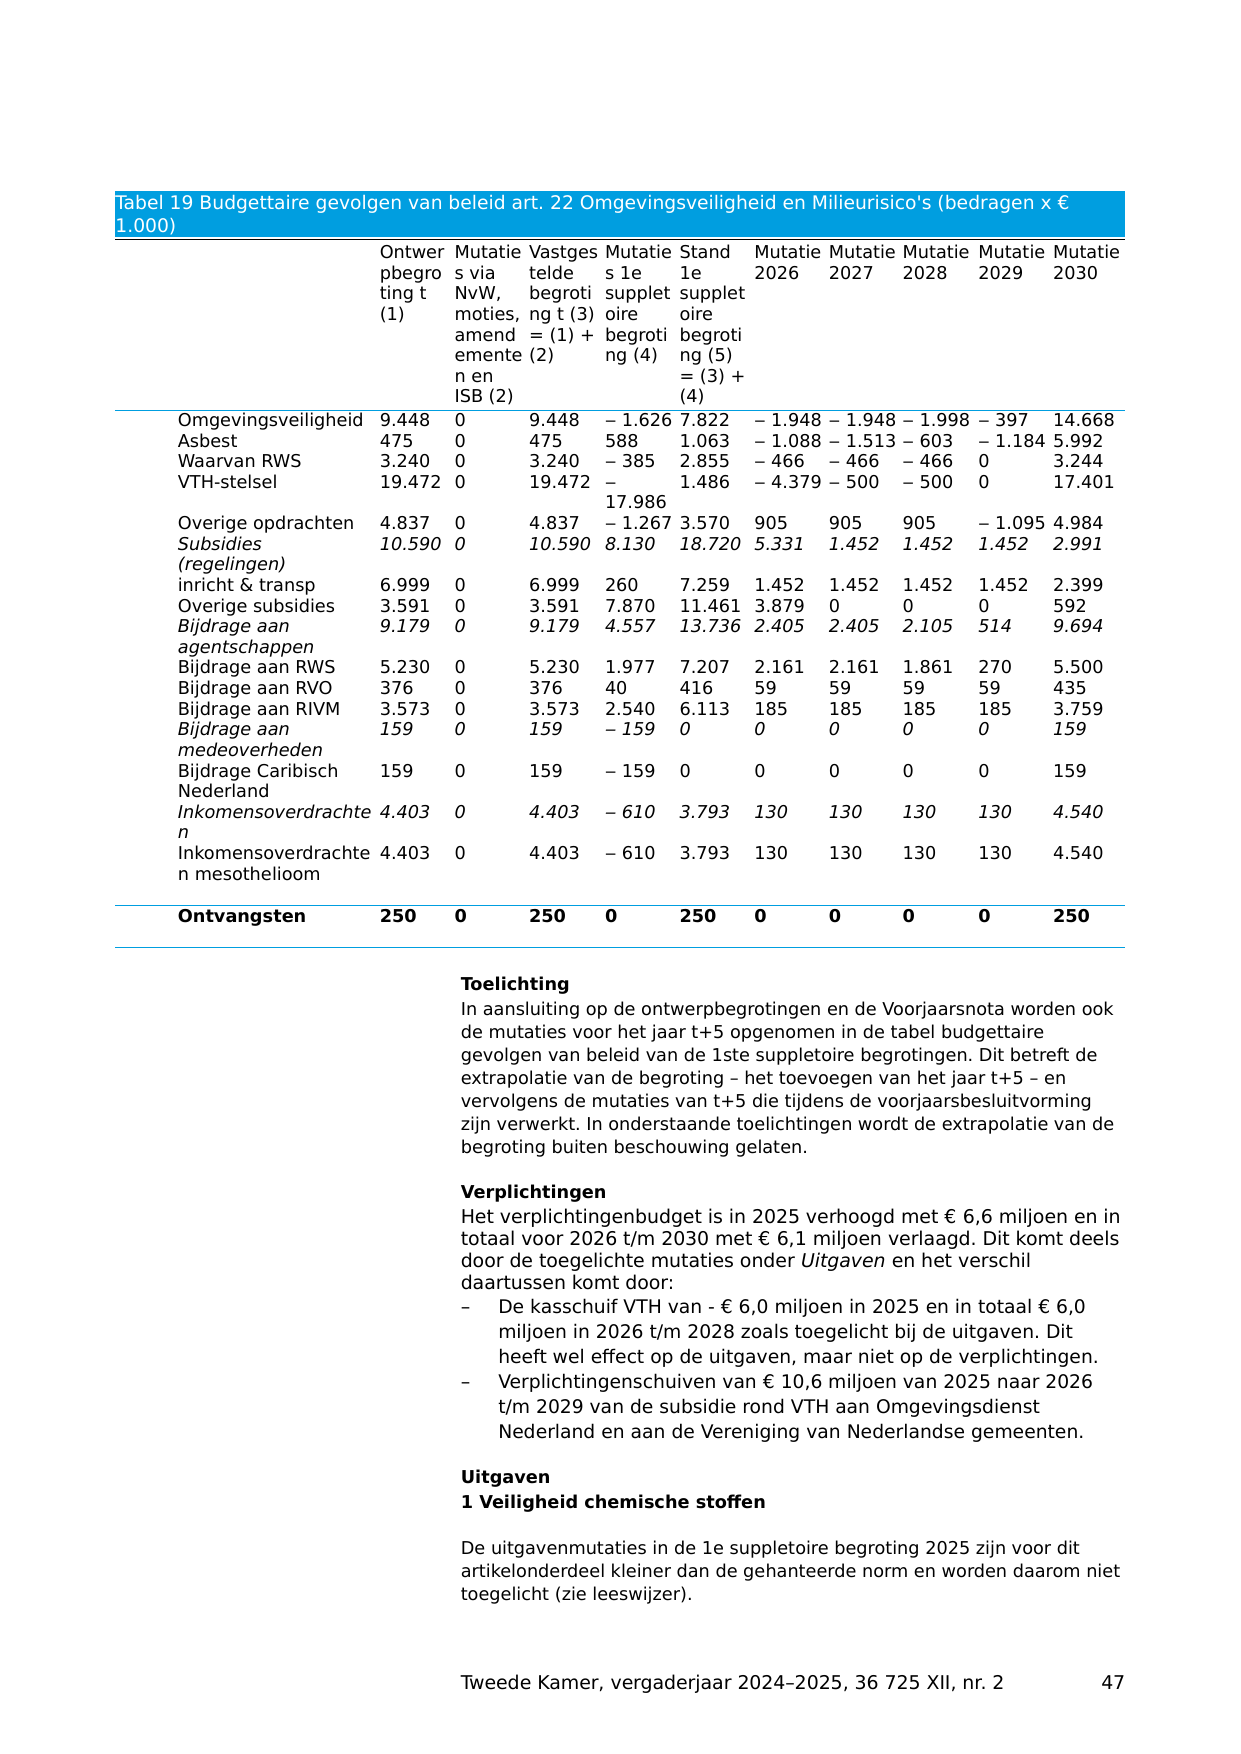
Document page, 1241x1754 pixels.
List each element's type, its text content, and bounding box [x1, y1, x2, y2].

table_cell 5.230 [526, 658, 602, 678]
table_cell 1.452 [975, 534, 1050, 575]
table_cell 130 [826, 802, 899, 843]
table_cell 159 [1050, 719, 1125, 761]
table_cell 130 [975, 843, 1050, 884]
table_cell 2.105 [900, 616, 975, 657]
table_cell 514 [975, 616, 1050, 657]
table_cell ‒ 17.986 [602, 472, 676, 513]
table_cell 0 [451, 431, 526, 451]
table_cell Bijdrage aan RIVM [175, 699, 377, 719]
table_cell 592 [1050, 596, 1125, 616]
table_cell [115, 802, 175, 843]
table_cell Ontwerpbegroting t (1) [377, 240, 451, 410]
table_cell 250 [1050, 906, 1125, 926]
table_cell ‒ 385 [602, 451, 676, 472]
table_cell [526, 926, 602, 947]
table_cell 0 [826, 761, 899, 802]
table_cell Bijdrage aan medeoverheden [175, 719, 377, 761]
table_cell 159 [526, 761, 602, 802]
table_cell [826, 884, 899, 905]
table_cell [377, 926, 451, 947]
table_cell 6.999 [526, 575, 602, 596]
table_cell 159 [1050, 761, 1125, 802]
table_cell [115, 658, 175, 678]
table_cell 59 [975, 678, 1050, 699]
table_cell 1.452 [975, 575, 1050, 596]
table_cell 9.448 [526, 411, 602, 431]
table_cell [115, 843, 175, 884]
table_cell 14.668 [1050, 411, 1125, 431]
table_cell 0 [451, 658, 526, 678]
table_cell [751, 884, 826, 905]
table_cell 6.999 [377, 575, 451, 596]
table_cell [751, 926, 826, 947]
table_cell 7.259 [676, 575, 751, 596]
table_cell 4.837 [377, 513, 451, 534]
table_cell 5.230 [377, 658, 451, 678]
table_cell 0 [975, 596, 1050, 616]
table_cell Inkomensoverdrachten [175, 802, 377, 843]
table_cell 11.461 [676, 596, 751, 616]
table_cell 905 [826, 513, 899, 534]
table_cell ‒ 1.948 [751, 411, 826, 431]
table_cell [115, 926, 175, 947]
table_cell 0 [451, 843, 526, 884]
table_cell 0 [751, 906, 826, 926]
table_cell 0 [826, 719, 899, 761]
table_cell 0 [451, 616, 526, 657]
table_cell 3.573 [377, 699, 451, 719]
table_cell ‒ 610 [602, 802, 676, 843]
table_cell 3.793 [676, 802, 751, 843]
table_cell 0 [826, 596, 899, 616]
table_cell 250 [377, 906, 451, 926]
table_cell 1.977 [602, 658, 676, 678]
table_cell [900, 926, 975, 947]
table_cell [115, 431, 175, 451]
table_cell 260 [602, 575, 676, 596]
table_cell 270 [975, 658, 1050, 678]
table_cell 59 [900, 678, 975, 699]
table_cell 475 [526, 431, 602, 451]
text Verplichtingen [461, 1181, 1125, 1203]
table_cell 13.736 [676, 616, 751, 657]
table_cell ‒ 466 [900, 451, 975, 472]
table_cell ‒ 397 [975, 411, 1050, 431]
table_cell 1.452 [751, 575, 826, 596]
table_cell ‒ 159 [602, 719, 676, 761]
table_cell 4.557 [602, 616, 676, 657]
table_cell [115, 513, 175, 534]
table_cell VTH-stelsel [175, 472, 377, 513]
list Verplichtingenschuiven van € 10,6 miljoen van 2025 naar 2026 t/m 2029 van de subsidie rond VTH aan Omgevingsdienst Nederland en aan de Vereniging van Nederlandse gemeenten. [461, 1368, 1125, 1443]
table_cell 0 [451, 513, 526, 534]
table_cell 0 [975, 761, 1050, 802]
table_cell [115, 472, 175, 513]
table_cell ‒ 603 [900, 431, 975, 451]
table_cell 376 [526, 678, 602, 699]
table_cell 2.405 [751, 616, 826, 657]
table_cell 3.759 [1050, 699, 1125, 719]
table_cell 159 [377, 719, 451, 761]
table_cell 9.448 [377, 411, 451, 431]
text Toelichting [461, 972, 1125, 995]
table_cell 2.399 [1050, 575, 1125, 596]
table_cell 159 [526, 719, 602, 761]
table_cell 0 [900, 906, 975, 926]
table_cell 2.161 [826, 658, 899, 678]
table_cell 2.855 [676, 451, 751, 472]
table_cell Omgevingsveiligheid [175, 411, 377, 431]
table_cell 10.590 [526, 534, 602, 575]
table_cell 0 [451, 719, 526, 761]
table_cell 3.591 [526, 596, 602, 616]
table_cell [451, 884, 526, 905]
table_cell 2.991 [1050, 534, 1125, 575]
table_cell ‒ 500 [826, 472, 899, 513]
table_cell 5.500 [1050, 658, 1125, 678]
table_cell inricht & transp [175, 575, 377, 596]
table_cell 3.240 [377, 451, 451, 472]
table_cell [1050, 926, 1125, 947]
table_cell 9.179 [526, 616, 602, 657]
table_cell Mutatie 2030 [1050, 240, 1125, 410]
table_cell 416 [676, 678, 751, 699]
table_cell 1.861 [900, 658, 975, 678]
table_cell 2.161 [751, 658, 826, 678]
table_cell 17.401 [1050, 472, 1125, 513]
table_cell 0 [751, 761, 826, 802]
table_cell 2.405 [826, 616, 899, 657]
table_cell [1050, 884, 1125, 905]
table_cell 1.452 [900, 534, 975, 575]
table_cell 9.694 [1050, 616, 1125, 657]
table_cell 0 [451, 761, 526, 802]
table_cell Mutaties via NvW, moties, amendementen en ISB (2) [451, 240, 526, 410]
table_cell 185 [826, 699, 899, 719]
table_cell 5.331 [751, 534, 826, 575]
table_cell ‒ 4.379 [751, 472, 826, 513]
table_cell ‒ 466 [826, 451, 899, 472]
table_cell 4.984 [1050, 513, 1125, 534]
table_cell 4.540 [1050, 802, 1125, 843]
table_cell 10.590 [377, 534, 451, 575]
table_cell 59 [751, 678, 826, 699]
table_cell 250 [526, 906, 602, 926]
table_cell Mutatie 2026 [751, 240, 826, 410]
table_cell ‒ 466 [751, 451, 826, 472]
table_cell [377, 884, 451, 905]
table_cell ‒ 1.948 [826, 411, 899, 431]
table_cell ‒ 1.088 [751, 431, 826, 451]
table_cell 4.540 [1050, 843, 1125, 884]
table_cell ‒ 610 [602, 843, 676, 884]
table_cell ‒ 1.267 [602, 513, 676, 534]
table_cell 250 [676, 906, 751, 926]
table_cell [175, 240, 377, 410]
table_cell Inkomensoverdrachten mesothelioom [175, 843, 377, 884]
table_cell [975, 926, 1050, 947]
table_cell ‒ 1.513 [826, 431, 899, 451]
table_cell ‒ 1.095 [975, 513, 1050, 534]
table_cell Mutatie 2027 [826, 240, 899, 410]
table_cell 0 [975, 906, 1050, 926]
text Uitgaven [461, 1466, 1125, 1488]
table_cell 0 [451, 596, 526, 616]
table_cell Bijdrage aan agentschappen [175, 616, 377, 657]
table_cell [900, 884, 975, 905]
table_cell 0 [451, 411, 526, 431]
table_cell 2.540 [602, 699, 676, 719]
table_cell 130 [975, 802, 1050, 843]
text Het verplichtingenbudget is in 2025 verhoogd met € 6,6 miljoen en in totaal voor 2026 t/m 2030 met € 6,1 miljoen verlaagd. Dit komt deels door de toegelichte mutaties onder Uitgaven en het verschil daartussen komt door: [461, 1206, 1125, 1293]
table_cell [451, 926, 526, 947]
table_cell Bijdrage aan RVO [175, 678, 377, 699]
table_cell 130 [900, 843, 975, 884]
table_cell 4.403 [526, 843, 602, 884]
table_cell 1.486 [676, 472, 751, 513]
table_cell 40 [602, 678, 676, 699]
table_cell [115, 411, 175, 431]
table_cell 0 [451, 906, 526, 926]
table_cell Overige subsidies [175, 596, 377, 616]
table_cell [115, 240, 175, 410]
table_cell 475 [377, 431, 451, 451]
table_cell 0 [451, 575, 526, 596]
table_cell 0 [676, 761, 751, 802]
table_cell 435 [1050, 678, 1125, 699]
table_cell 4.837 [526, 513, 602, 534]
table_cell ‒ 1.998 [900, 411, 975, 431]
table_cell Subsidies (regelingen) [175, 534, 377, 575]
table_cell 1.452 [826, 534, 899, 575]
table_cell Vastgestelde begroting t (3) = (1) + (2) [526, 240, 602, 410]
table_cell 185 [975, 699, 1050, 719]
table_cell [115, 761, 175, 802]
table_cell 4.403 [526, 802, 602, 843]
table_cell Asbest [175, 431, 377, 451]
table_cell 4.403 [377, 843, 451, 884]
table_cell [115, 719, 175, 761]
table_cell 0 [900, 596, 975, 616]
table_cell 0 [451, 678, 526, 699]
table_cell Mutatie 2028 [900, 240, 975, 410]
table_cell 159 [377, 761, 451, 802]
table_cell 3.244 [1050, 451, 1125, 472]
table_cell 1.063 [676, 431, 751, 451]
table_cell 3.879 [751, 596, 826, 616]
table_cell 130 [751, 802, 826, 843]
table_cell [175, 926, 377, 947]
table_cell Overige opdrachten [175, 513, 377, 534]
table_cell Ontvangsten [175, 906, 377, 926]
table_cell ‒ 1.626 [602, 411, 676, 431]
table_cell 3.240 [526, 451, 602, 472]
table_cell 4.403 [377, 802, 451, 843]
text 1 Veiligheid chemische stoffen [461, 1491, 1125, 1513]
table_cell 7.822 [676, 411, 751, 431]
text In aansluiting op de ontwerpbegrotingen en de Voorjaarsnota worden ook de mutaties voor het jaar t+5 opgenomen in de tabel budgettaire gevolgen van beleid van de 1ste suppletoire begrotingen. Dit betreft de extrapolatie van de begroting – het toevoegen van het jaar t+5 – en vervolgens de mutaties van t+5 die tĳdens de voorjaarsbesluitvorming zĳn verwerkt. In onderstaande toelichtingen wordt de extrapolatie van de begroting buiten beschouwing gelaten. [461, 997, 1125, 1158]
table_cell 59 [826, 678, 899, 699]
table_cell 5.992 [1050, 431, 1125, 451]
table_cell 3.570 [676, 513, 751, 534]
table_cell Waarvan RWS [175, 451, 377, 472]
table_cell 0 [751, 719, 826, 761]
table_cell ‒ 500 [900, 472, 975, 513]
table_cell 7.870 [602, 596, 676, 616]
table_cell 0 [826, 906, 899, 926]
table_cell 19.472 [526, 472, 602, 513]
table_cell 0 [676, 719, 751, 761]
table_cell 19.472 [377, 472, 451, 513]
table_cell 1.452 [826, 575, 899, 596]
table_cell [115, 534, 175, 575]
table_cell 0 [451, 451, 526, 472]
table_cell 0 [451, 699, 526, 719]
table_cell 185 [900, 699, 975, 719]
table_cell 130 [900, 802, 975, 843]
table_cell 0 [451, 802, 526, 843]
table_cell Mutaties 1e suppletoire begroting (4) [602, 240, 676, 410]
table_cell 130 [826, 843, 899, 884]
table_cell [676, 884, 751, 905]
table_cell [115, 451, 175, 472]
table_cell 3.793 [676, 843, 751, 884]
table_cell 905 [900, 513, 975, 534]
table_cell 8.130 [602, 534, 676, 575]
table_cell [115, 678, 175, 699]
table_cell 0 [451, 472, 526, 513]
table_cell [115, 616, 175, 657]
table_cell 0 [975, 451, 1050, 472]
table_cell 3.591 [377, 596, 451, 616]
table_cell [115, 884, 175, 905]
table_cell Bijdrage Caribisch Nederland [175, 761, 377, 802]
table_cell 7.207 [676, 658, 751, 678]
table_cell 588 [602, 431, 676, 451]
table_cell 130 [751, 843, 826, 884]
table_cell 0 [900, 719, 975, 761]
table_cell [826, 926, 899, 947]
table_cell [115, 596, 175, 616]
table_cell [115, 575, 175, 596]
table_cell 6.113 [676, 699, 751, 719]
table_cell 18.720 [676, 534, 751, 575]
table_cell 9.179 [377, 616, 451, 657]
table_cell [602, 884, 676, 905]
table_cell 3.573 [526, 699, 602, 719]
text De uitgavenmutaties in de 1e suppletoire begroting 2025 zijn voor dit artikelonderdeel kleiner dan de gehanteerde norm en worden daarom niet toegelicht (zie leeswijzer). [461, 1536, 1125, 1605]
table_cell 0 [900, 761, 975, 802]
table_cell Bijdrage aan RWS [175, 658, 377, 678]
table_cell 905 [751, 513, 826, 534]
table_cell 1.452 [900, 575, 975, 596]
table_cell [526, 884, 602, 905]
list De kasschuif VTH van - € 6,0 miljoen in 2025 en in totaal € 6,0 miljoen in 2026 t/m 2028 zoals toegelicht bij de uitgaven. Dit heeft wel effect op de uitgaven, maar niet op de verplichtingen. [461, 1293, 1125, 1368]
table_cell 0 [451, 534, 526, 575]
table_cell ‒ 1.184 [975, 431, 1050, 451]
table_cell ‒ 159 [602, 761, 676, 802]
table_cell [115, 906, 175, 926]
table_cell Mutatie 2029 [975, 240, 1050, 410]
table_cell 0 [975, 719, 1050, 761]
table_cell [676, 926, 751, 947]
table_cell [602, 926, 676, 947]
table_cell Stand 1e suppletoire begroting (5) = (3) + (4) [676, 240, 751, 410]
table_cell 0 [602, 906, 676, 926]
table_cell 376 [377, 678, 451, 699]
table_cell [975, 884, 1050, 905]
table_cell [115, 699, 175, 719]
table_cell 0 [975, 472, 1050, 513]
table_cell 185 [751, 699, 826, 719]
table_cell [175, 884, 377, 905]
